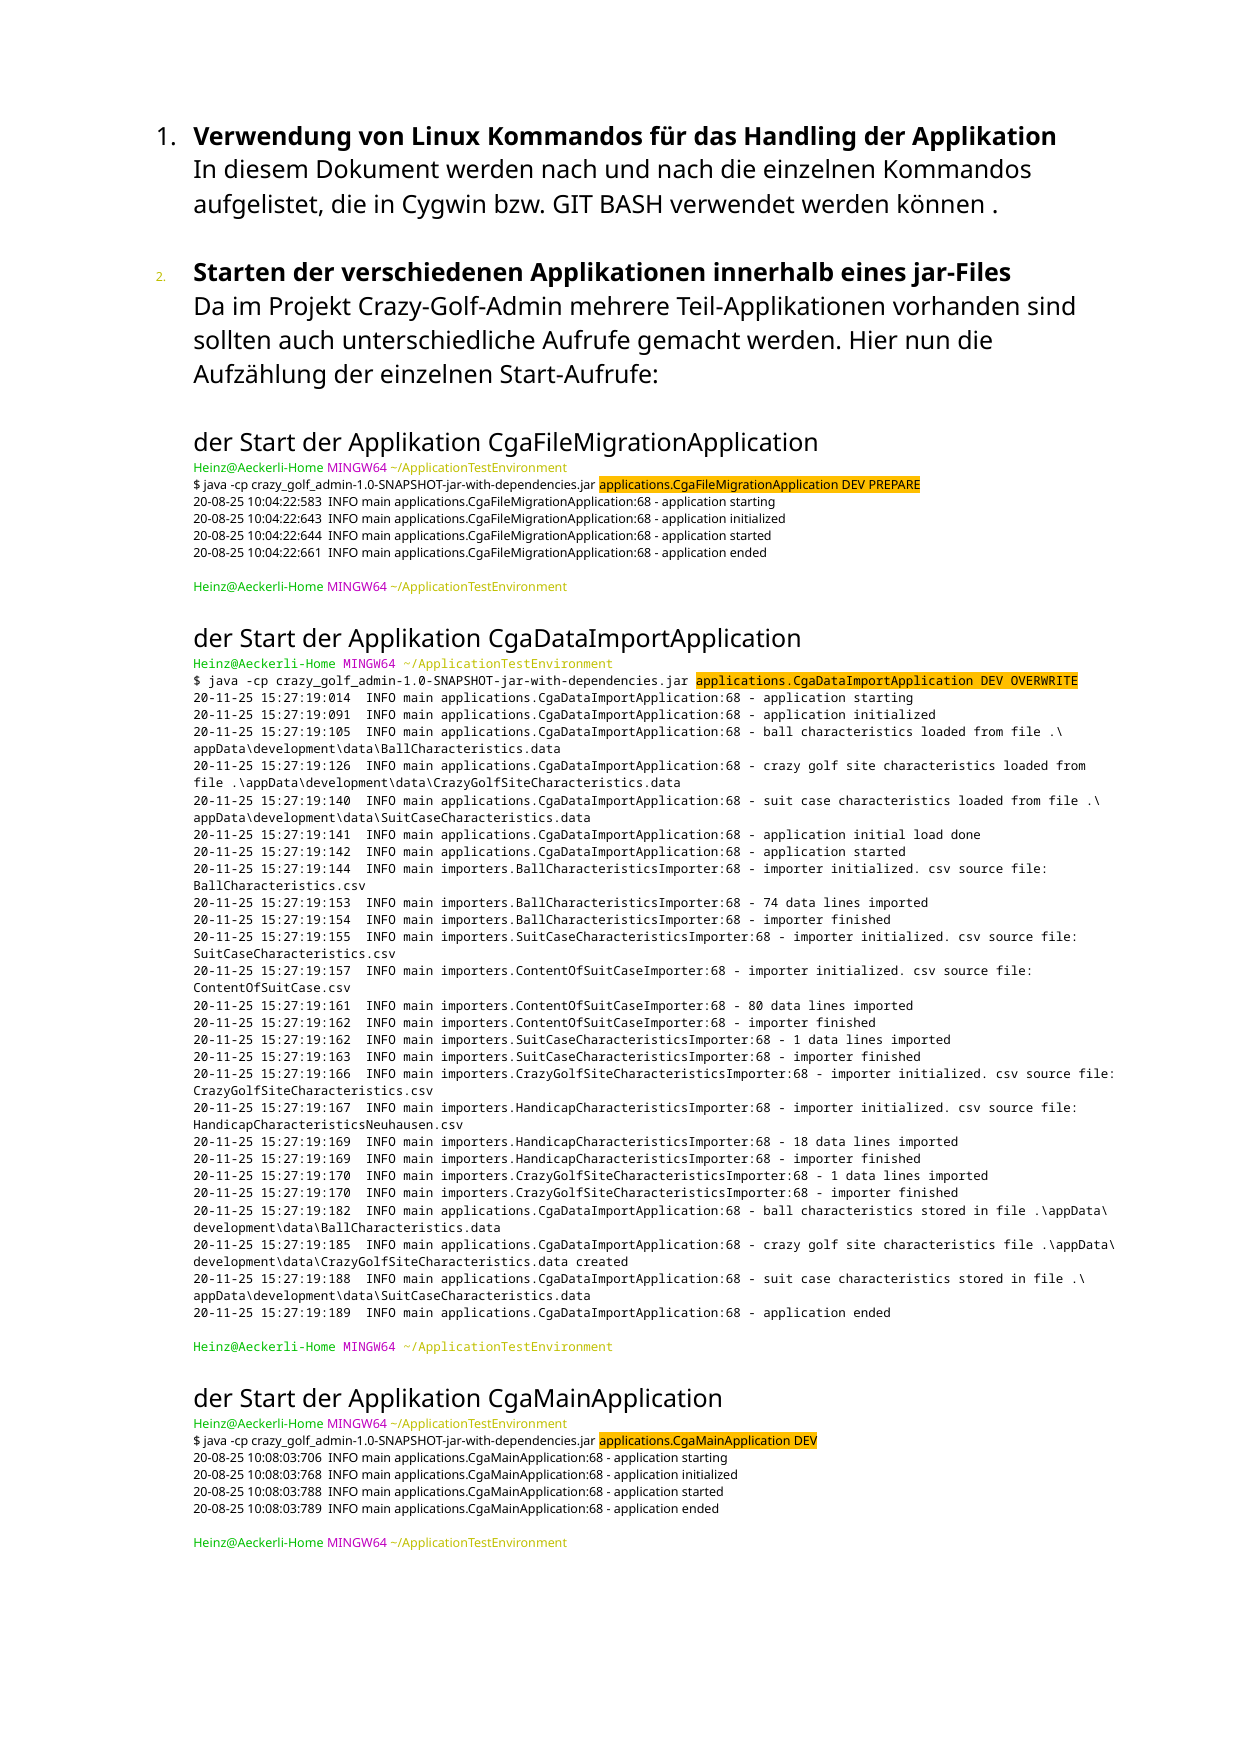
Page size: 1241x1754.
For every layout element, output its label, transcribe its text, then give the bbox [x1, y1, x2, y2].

text Heinz@Aeckerli-Home MINGW64 ~/ApplicationTestEnvironment [193, 1534, 1122, 1552]
text 20-11-25 15:27:19:153 INFO main importers.BallCharacteristicsImporter:68 - 74 data lines imported [193, 894, 1122, 911]
text 20-08-25 10:04:22:643 INFO main applications.CgaFileMigrationApplication:68 - application initialized [193, 510, 1122, 527]
text $ java -cp crazy_golf_admin-1.0-SNAPSHOT-jar-with-dependencies.jar applications.CgaMainApplication DEV [193, 1432, 1122, 1449]
text 20-08-25 10:08:03:768 INFO main applications.CgaMainApplication:68 - application initialized [193, 1466, 1122, 1483]
text 20-11-25 15:27:19:167 INFO main importers.HandicapCharacteristicsImporter:68 - importer initialized. csv source file: HandicapCharacteristicsNeuhausen.csv [193, 1099, 1122, 1133]
text 20-08-25 10:04:22:661 INFO main applications.CgaFileMigrationApplication:68 - application ended [193, 544, 1122, 561]
text 20-11-25 15:27:19:126 INFO main applications.CgaDataImportApplication:68 - crazy golf site characteristics loaded from file .\appData\development\data\CrazyGolfSiteCharacteristics.data [193, 757, 1122, 792]
text 20-11-25 15:27:19:169 INFO main importers.HandicapCharacteristicsImporter:68 - importer finished [193, 1150, 1122, 1167]
text 20-11-25 15:27:19:144 INFO main importers.BallCharacteristicsImporter:68 - importer initialized. csv source file: BallCharacteristics.csv [193, 860, 1122, 894]
text 20-11-25 15:27:19:169 INFO main importers.HandicapCharacteristicsImporter:68 - 18 data lines imported [193, 1133, 1122, 1150]
text 20-11-25 15:27:19:154 INFO main importers.BallCharacteristicsImporter:68 - importer finished [193, 911, 1122, 928]
text der Start der Applikation CgaMainApplication Heinz@Aeckerli-Home MINGW64 ~/ApplicationTestEnvironment [193, 1381, 1122, 1432]
text 20-11-25 15:27:19:105 INFO main applications.CgaDataImportApplication:68 - ball characteristics loaded from file .\appData\development\data\BallCharacteristics.data [193, 723, 1122, 757]
text 20-11-25 15:27:19:091 INFO main applications.CgaDataImportApplication:68 - application initialized [193, 706, 1122, 723]
list Verwendung von Linux Kommandos für das Handling der Applikation In diesem Dokument werden nach und nach die einzelnen Kommandos aufgelistet, die in Cygwin bzw. GIT BASH verwendet werden können . [156, 118, 1122, 254]
text 20-11-25 15:27:19:162 INFO main importers.ContentOfSuitCaseImporter:68 - importer finished [193, 1014, 1122, 1031]
list Starten der verschiedenen Applikationen innerhalb eines jar-Files Da im Projekt Crazy-Golf-Admin mehrere Teil-Applikationen vorhanden sind sollten auch unterschiedliche Aufrufe gemacht werden. Hier nun die Aufzählung der einzelnen Start-Aufrufe: der Start der Applikation CgaFileMigrationApplication Heinz@Aeckerli-Home MINGW64 ~/ApplicationTestEnvironment [156, 254, 1122, 476]
text 20-08-25 10:08:03:789 INFO main applications.CgaMainApplication:68 - application ended [193, 1500, 1122, 1517]
text 20-11-25 15:27:19:140 INFO main applications.CgaDataImportApplication:68 - suit case characteristics loaded from file .\appData\development\data\SuitCaseCharacteristics.data [193, 792, 1122, 826]
text Heinz@Aeckerli-Home MINGW64 ~/ApplicationTestEnvironment der Start der Applikation CgaDataImportApplication [193, 578, 1122, 655]
text 20-11-25 15:27:19:014 INFO main applications.CgaDataImportApplication:68 - application starting [193, 689, 1122, 706]
text 20-11-25 15:27:19:182 INFO main applications.CgaDataImportApplication:68 - ball characteristics stored in file .\appData\development\data\BallCharacteristics.data [193, 1202, 1122, 1236]
text 20-11-25 15:27:19:163 INFO main importers.SuitCaseCharacteristicsImporter:68 - importer finished [193, 1048, 1122, 1065]
text $ java -cp crazy_golf_admin-1.0-SNAPSHOT-jar-with-dependencies.jar applications.CgaFileMigrationApplication DEV PREPARE [193, 476, 1122, 493]
text 20-08-25 10:08:03:706 INFO main applications.CgaMainApplication:68 - application starting [193, 1449, 1122, 1466]
text 20-11-25 15:27:19:155 INFO main importers.SuitCaseCharacteristicsImporter:68 - importer initialized. csv source file: SuitCaseCharacteristics.csv [193, 928, 1122, 962]
text 20-11-25 15:27:19:161 INFO main importers.ContentOfSuitCaseImporter:68 - 80 data lines imported [193, 997, 1122, 1014]
text 20-11-25 15:27:19:157 INFO main importers.ContentOfSuitCaseImporter:68 - importer initialized. csv source file: ContentOfSuitCase.csv [193, 962, 1122, 997]
text 20-11-25 15:27:19:166 INFO main importers.CrazyGolfSiteCharacteristicsImporter:68 - importer initialized. csv source file: CrazyGolfSiteCharacteristics.csv [193, 1065, 1122, 1099]
text 20-11-25 15:27:19:185 INFO main applications.CgaDataImportApplication:68 - crazy golf site characteristics file .\appData\development\data\CrazyGolfSiteCharacteristics.data created [193, 1236, 1122, 1270]
text 20-11-25 15:27:19:162 INFO main importers.SuitCaseCharacteristicsImporter:68 - 1 data lines imported [193, 1031, 1122, 1048]
text Heinz@Aeckerli-Home MINGW64 ~/ApplicationTestEnvironment [193, 1338, 1122, 1355]
text 20-11-25 15:27:19:142 INFO main applications.CgaDataImportApplication:68 - application started [193, 843, 1122, 860]
text 20-11-25 15:27:19:189 INFO main applications.CgaDataImportApplication:68 - application ended [193, 1304, 1122, 1321]
text 20-08-25 10:04:22:644 INFO main applications.CgaFileMigrationApplication:68 - application started [193, 527, 1122, 544]
text 20-11-25 15:27:19:188 INFO main applications.CgaDataImportApplication:68 - suit case characteristics stored in file .\appData\development\data\SuitCaseCharacteristics.data [193, 1270, 1122, 1304]
text 20-08-25 10:08:03:788 INFO main applications.CgaMainApplication:68 - application started [193, 1483, 1122, 1500]
text 20-11-25 15:27:19:170 INFO main importers.CrazyGolfSiteCharacteristicsImporter:68 - importer finished [193, 1184, 1122, 1202]
text 20-08-25 10:04:22:583 INFO main applications.CgaFileMigrationApplication:68 - application starting [193, 493, 1122, 510]
text Heinz@Aeckerli-Home MINGW64 ~/ApplicationTestEnvironment [193, 655, 1122, 672]
text 20-11-25 15:27:19:170 INFO main importers.CrazyGolfSiteCharacteristicsImporter:68 - 1 data lines imported [193, 1167, 1122, 1184]
text 20-11-25 15:27:19:141 INFO main applications.CgaDataImportApplication:68 - application initial load done [193, 826, 1122, 843]
text $ java -cp crazy_golf_admin-1.0-SNAPSHOT-jar-with-dependencies.jar applications.CgaDataImportApplication DEV OVERWRITE [193, 672, 1122, 689]
